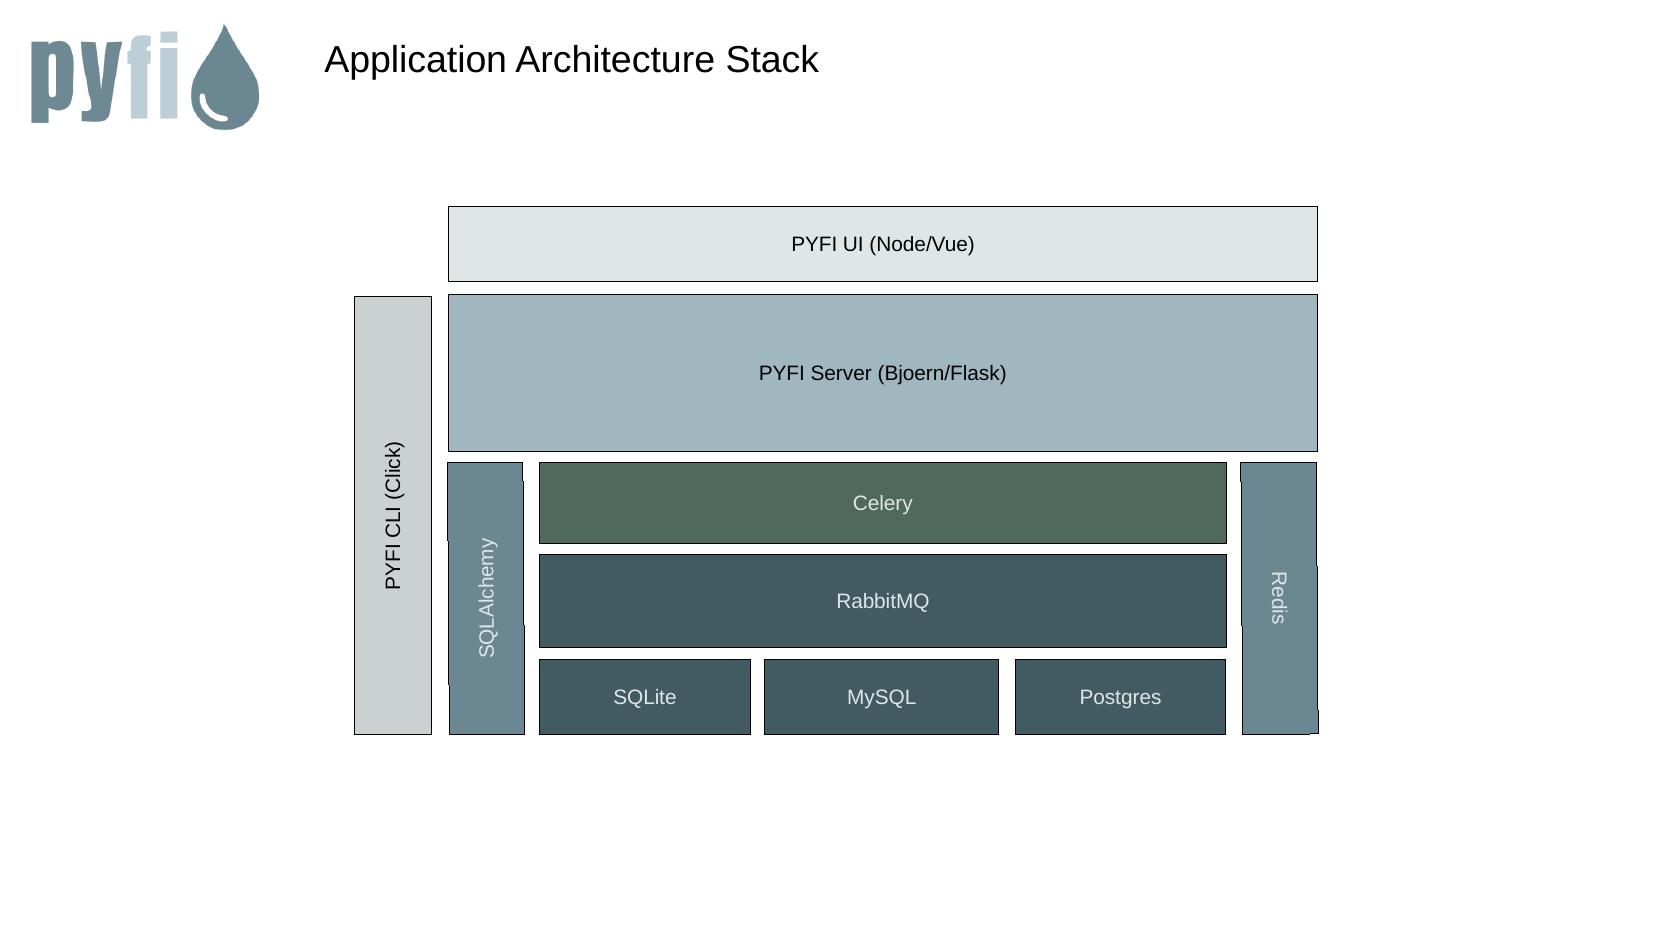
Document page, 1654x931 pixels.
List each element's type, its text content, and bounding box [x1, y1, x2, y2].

text_box PYFI UI (Node/Vue) [448, 206, 1318, 282]
text_box Application Architecture Stack [309, 31, 1313, 89]
text_box SQLite [539, 659, 751, 735]
text_box PYFI Server (Bjoern/Flask) [448, 294, 1318, 452]
text_box RabbitMQ [539, 554, 1227, 648]
text_box Celery [539, 462, 1227, 544]
text_box SQLAlchemy [447, 462, 525, 735]
picture [24, 17, 260, 133]
text_box PYFI CLI (Click) [354, 296, 432, 735]
text_box Redis [1240, 462, 1319, 735]
text_box MySQL [764, 659, 999, 735]
text_box Postgres [1015, 659, 1226, 735]
